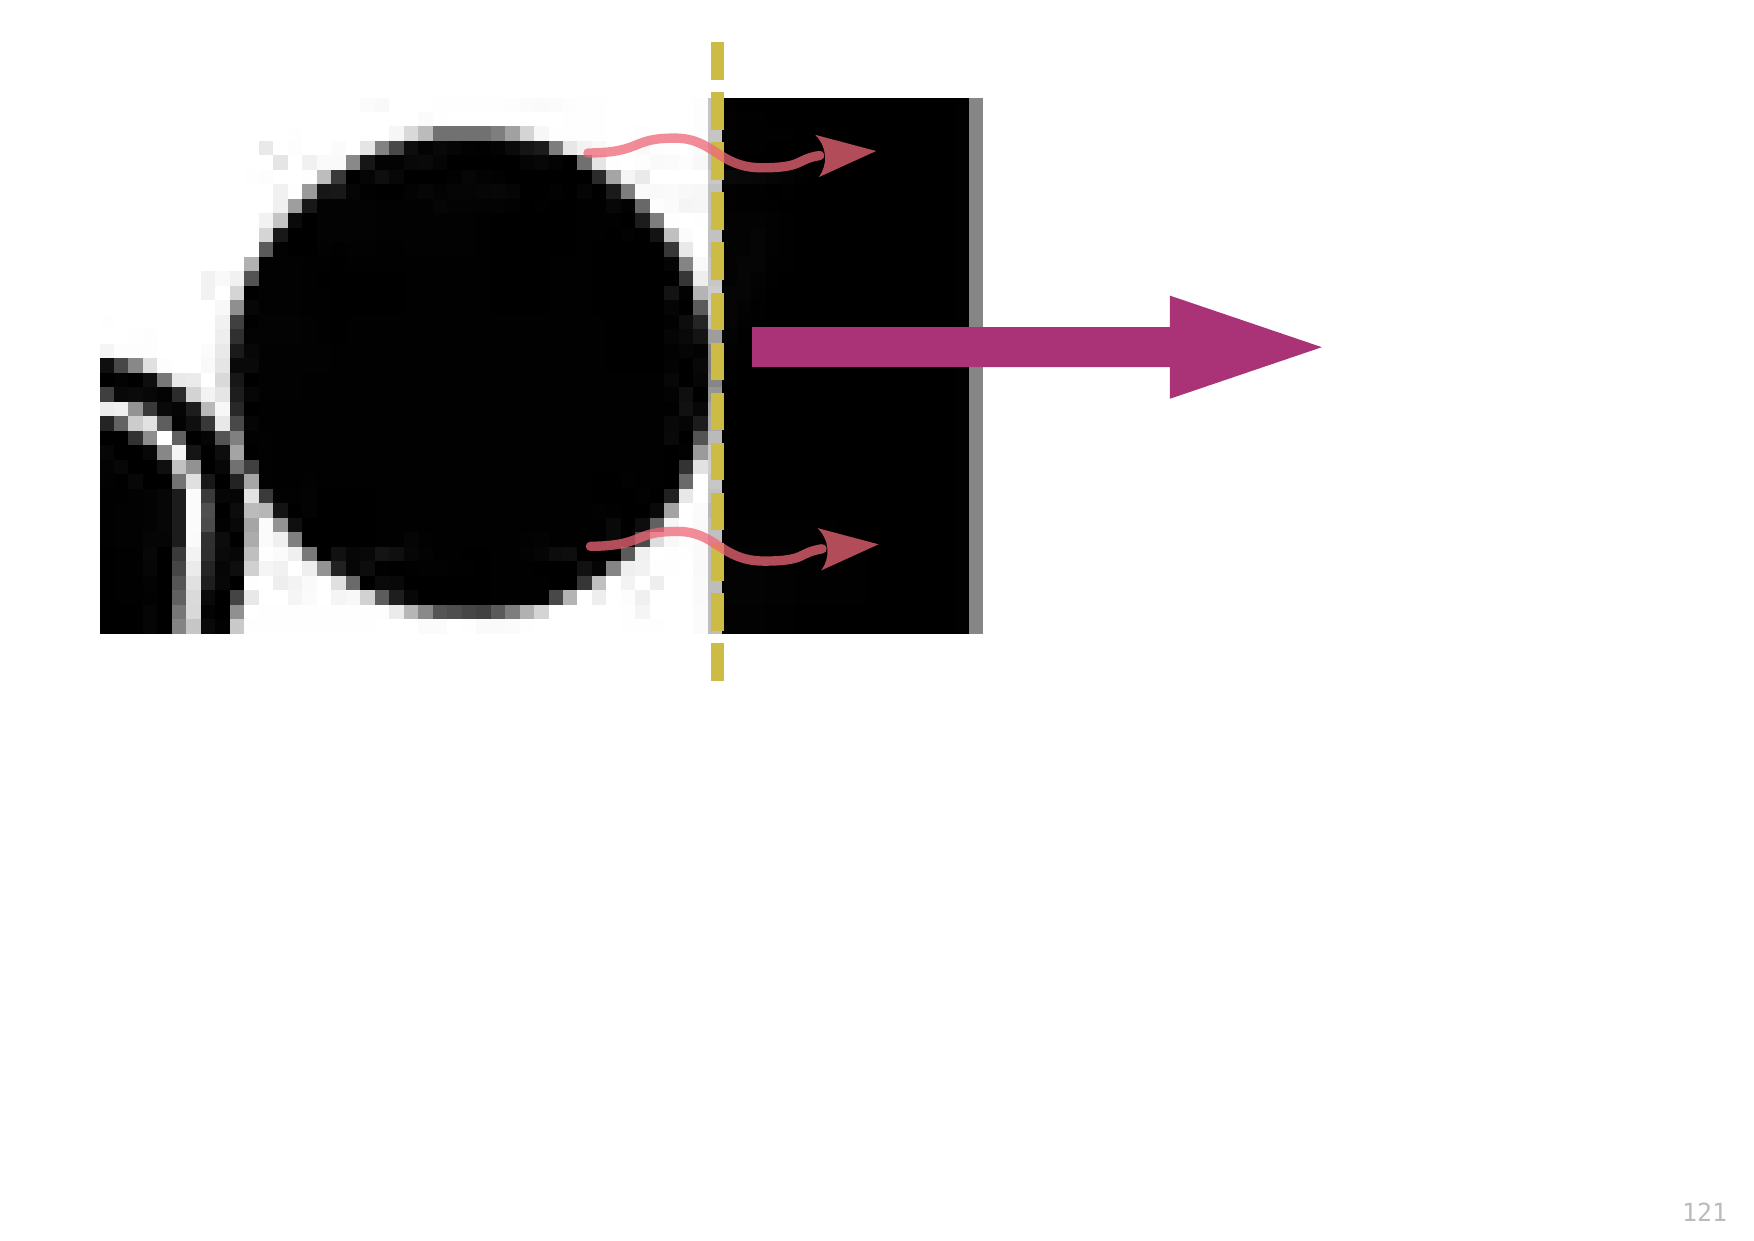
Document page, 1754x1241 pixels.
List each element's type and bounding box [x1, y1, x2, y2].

text_box [752, 295, 1322, 399]
picture [100, 98, 998, 634]
